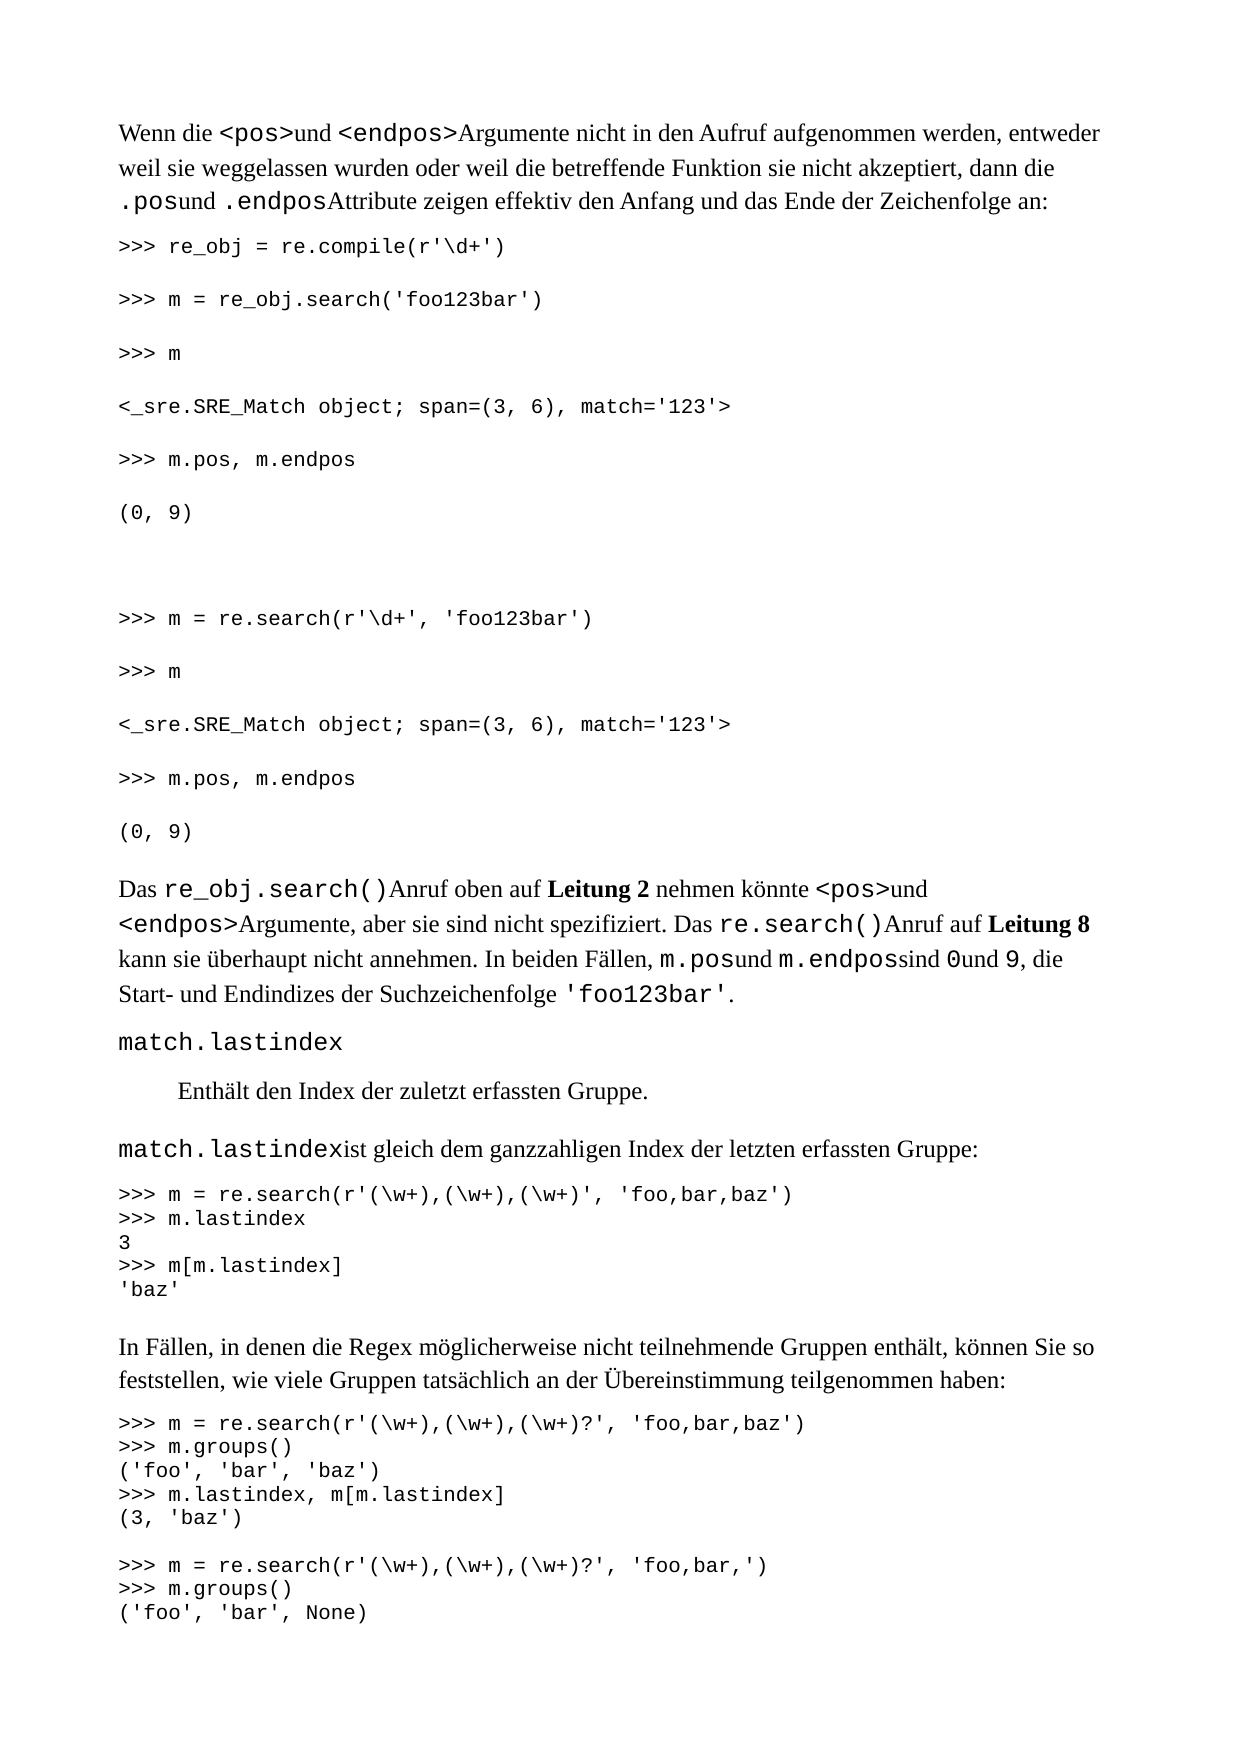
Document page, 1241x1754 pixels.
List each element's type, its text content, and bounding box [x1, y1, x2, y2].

text ('foo', 'bar', 'baz') [118, 1460, 1122, 1484]
text 3 [118, 1232, 1122, 1255]
text >>> m = re_obj.search('foo123bar') [118, 289, 1122, 313]
text >>> m.pos, m.endpos [118, 767, 1122, 791]
text >>> m = re.search(r'(\w+),(\w+),(\w+)', 'foo,bar,baz') [118, 1184, 1122, 1208]
text >>> m = re.search(r'(\w+),(\w+),(\w+)?', 'foo,bar,') [118, 1554, 1122, 1578]
text >>> m.groups() [118, 1578, 1122, 1602]
text >>> re_obj = re.compile(r'\d+') [118, 236, 1122, 260]
text Enthält den Index der zuletzt erfassten Gruppe. [177, 1076, 1063, 1105]
text In Fällen, in denen die Regex möglicherweise nicht teilnehmende Gruppen enthält, können Sie so feststellen, wie viele Gruppen tatsächlich an der Übereinstimmung teilgenommen haben: [118, 1332, 1122, 1394]
text >>> m = re.search(r'(\w+),(\w+),(\w+)?', 'foo,bar,baz') [118, 1413, 1122, 1436]
text Das re_obj.search()Anruf oben auf Leitung 2 nehmen könnte <pos>und <endpos>Argumente, aber sie sind nicht spezifiziert. Das re.search()Anruf auf Leitung 8 kann sie überhaupt nicht annehmen. In beiden Fällen, m.posund m.endpossind 0und 9, die Start- und Endindizes der Suchzeichenfolge 'foo123bar'. [118, 874, 1122, 1010]
text (3, 'baz') [118, 1507, 1122, 1531]
text match.lastindex [118, 1029, 1122, 1057]
text >>> m [118, 661, 1122, 685]
text match.lastindexist gleich dem ganzzahligen Index der letzten erfassten Gruppe: [118, 1134, 1122, 1165]
text (0, 9) [118, 821, 1122, 844]
text <_sre.SRE_Match object; span=(3, 6), match='123'> [118, 714, 1122, 738]
text Wenn die <pos>und <endpos>Argumente nicht in den Aufruf aufgenommen werden, entweder weil sie weggelassen wurden oder weil die betreffende Funktion sie nicht akzeptiert, dann die .posund .endposAttribute zeigen effektiv den Anfang und das Ende der Zeichenfolge an: [118, 118, 1122, 217]
text >>> m.pos, m.endpos [118, 449, 1122, 472]
text >>> m.lastindex [118, 1208, 1122, 1232]
text >>> m[m.lastindex] [118, 1255, 1122, 1279]
text >>> m.lastindex, m[m.lastindex] [118, 1484, 1122, 1507]
text (0, 9) [118, 502, 1122, 526]
text >>> m = re.search(r'\d+', 'foo123bar') [118, 608, 1122, 632]
text >>> m.groups() [118, 1436, 1122, 1460]
text <_sre.SRE_Match object; span=(3, 6), match='123'> [118, 396, 1122, 419]
text >>> m [118, 342, 1122, 366]
text 'baz' [118, 1279, 1122, 1303]
text ('foo', 'bar', None) [118, 1602, 1122, 1626]
